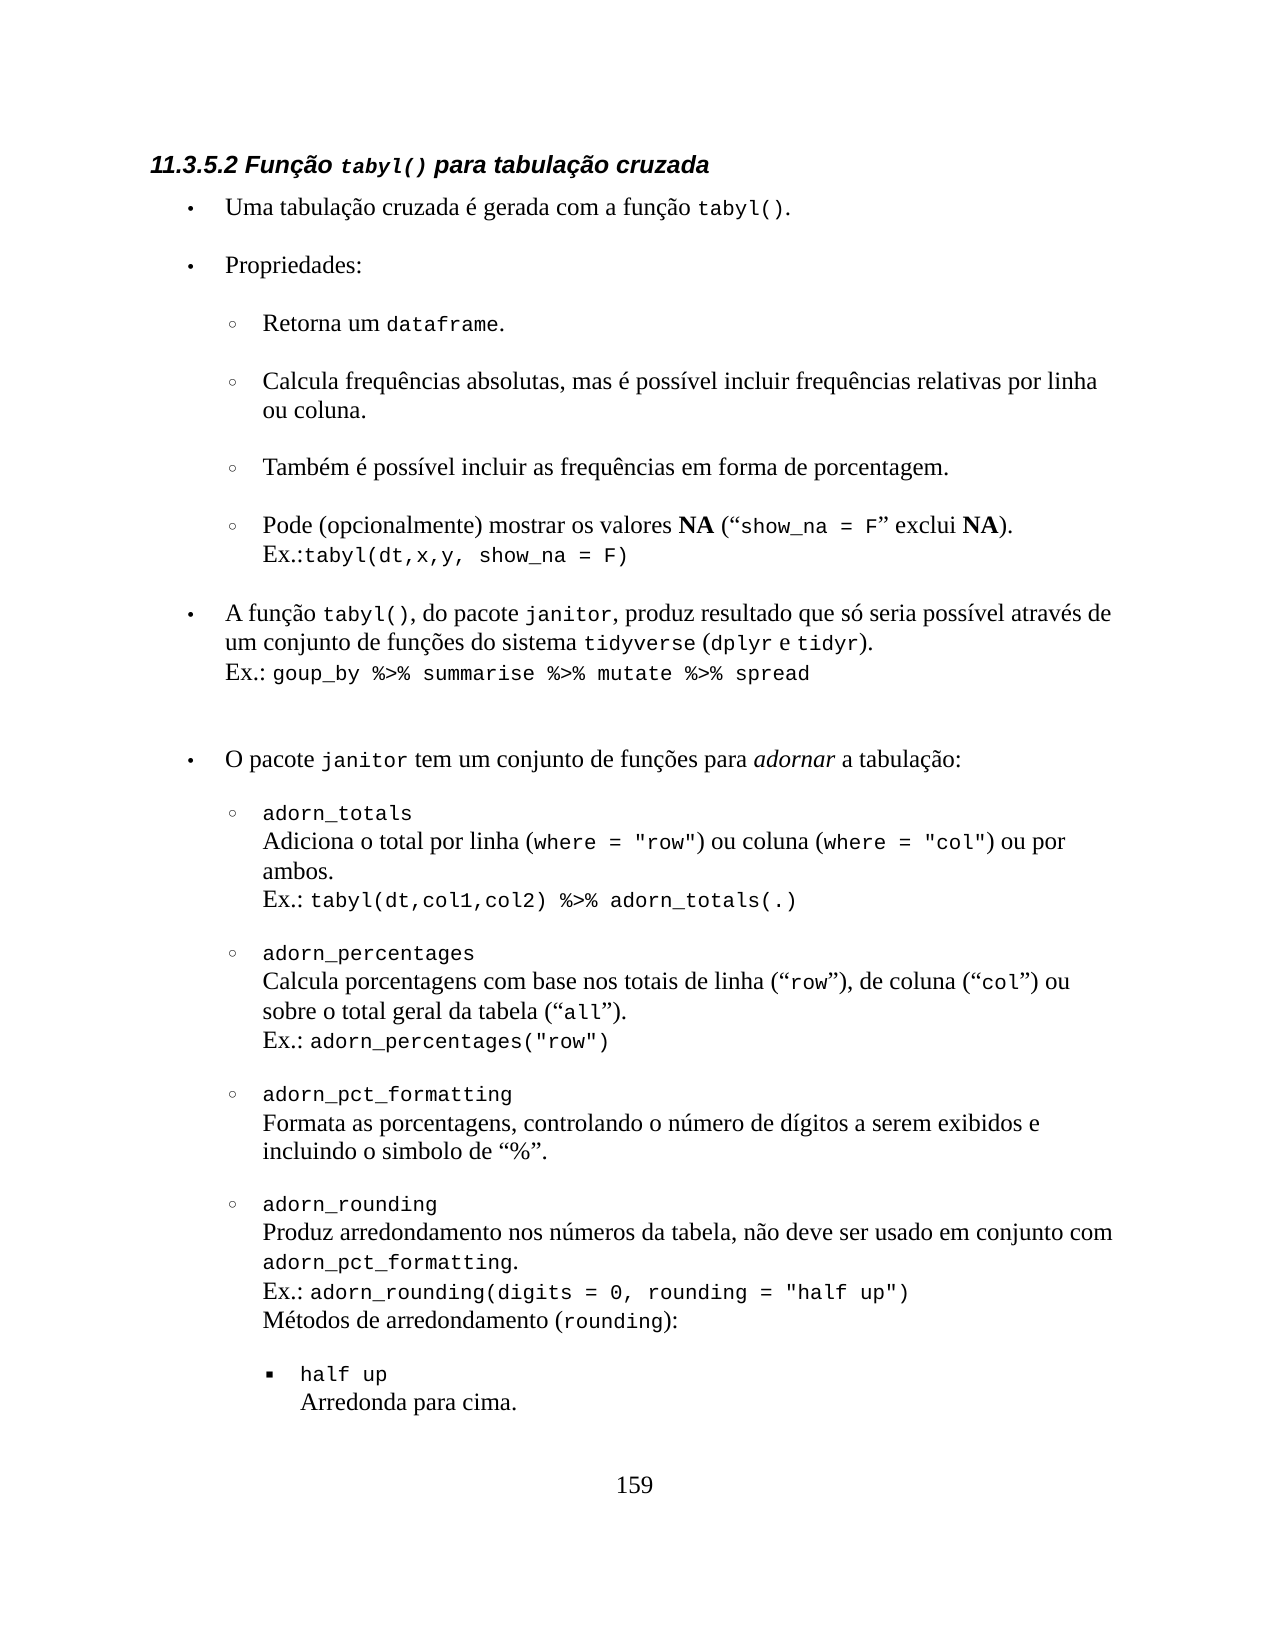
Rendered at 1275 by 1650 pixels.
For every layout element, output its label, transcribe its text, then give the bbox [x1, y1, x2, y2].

subtitle 11.3.5.2 Função tabyl() para tabulação cruzada [150, 150, 1125, 179]
list adorn_totals Adiciona o total por linha (where = "row") ou coluna (where = "col") ou por ambos. Ex.: tabyl(dt,col1,col2) %>% adorn_totals(.) [225, 802, 1125, 943]
list Também é possível incluir as frequências em forma de porcentagem. [225, 452, 1125, 510]
list Calcula frequências absolutas, mas é possível incluir frequências relativas por linha ou coluna. [225, 366, 1125, 452]
list A função tabyl(), do pacote janitor, produz resultado que só seria possível através de um conjunto de funções do sistema tidyverse (dplyr e tidyr). Ex.: goup_by %>% summarise %>% mutate %>% spread [187, 598, 1125, 715]
list Pode (opcionalmente) mostrar os valores NA (“show_na = F” exclui NA). Ex.:tabyl(dt,x,y, show_na = F) [225, 510, 1125, 598]
list adorn_pct_formatting Formata as porcentagens, controlando o número de dígitos a serem exibidos e incluindo o simbolo de “%”. [225, 1084, 1125, 1194]
list Uma tabulação cruzada é gerada com a função tabyl(). [187, 192, 1125, 250]
list Retorna um dataframe. [225, 308, 1125, 366]
list O pacote janitor tem um conjunto de funções para adornar a tabulação: [187, 744, 1125, 802]
list Propriedades: [187, 250, 1125, 308]
list half up Arredonda para cima. Ex.: [262, 1364, 1125, 1416]
list adorn_percentages Calcula porcentagens com base nos totais de linha (“row”), de coluna (“col”) ou sobre o total geral da tabela (“all”). Ex.: adorn_percentages("row") [225, 943, 1125, 1084]
list adorn_rounding Produz arredondamento nos números da tabela, não deve ser usado em conjunto com adorn_pct_formatting. Ex.: adorn_rounding(digits = 0, rounding = "half up") Métodos de arredondamento (rounding): [225, 1194, 1125, 1364]
